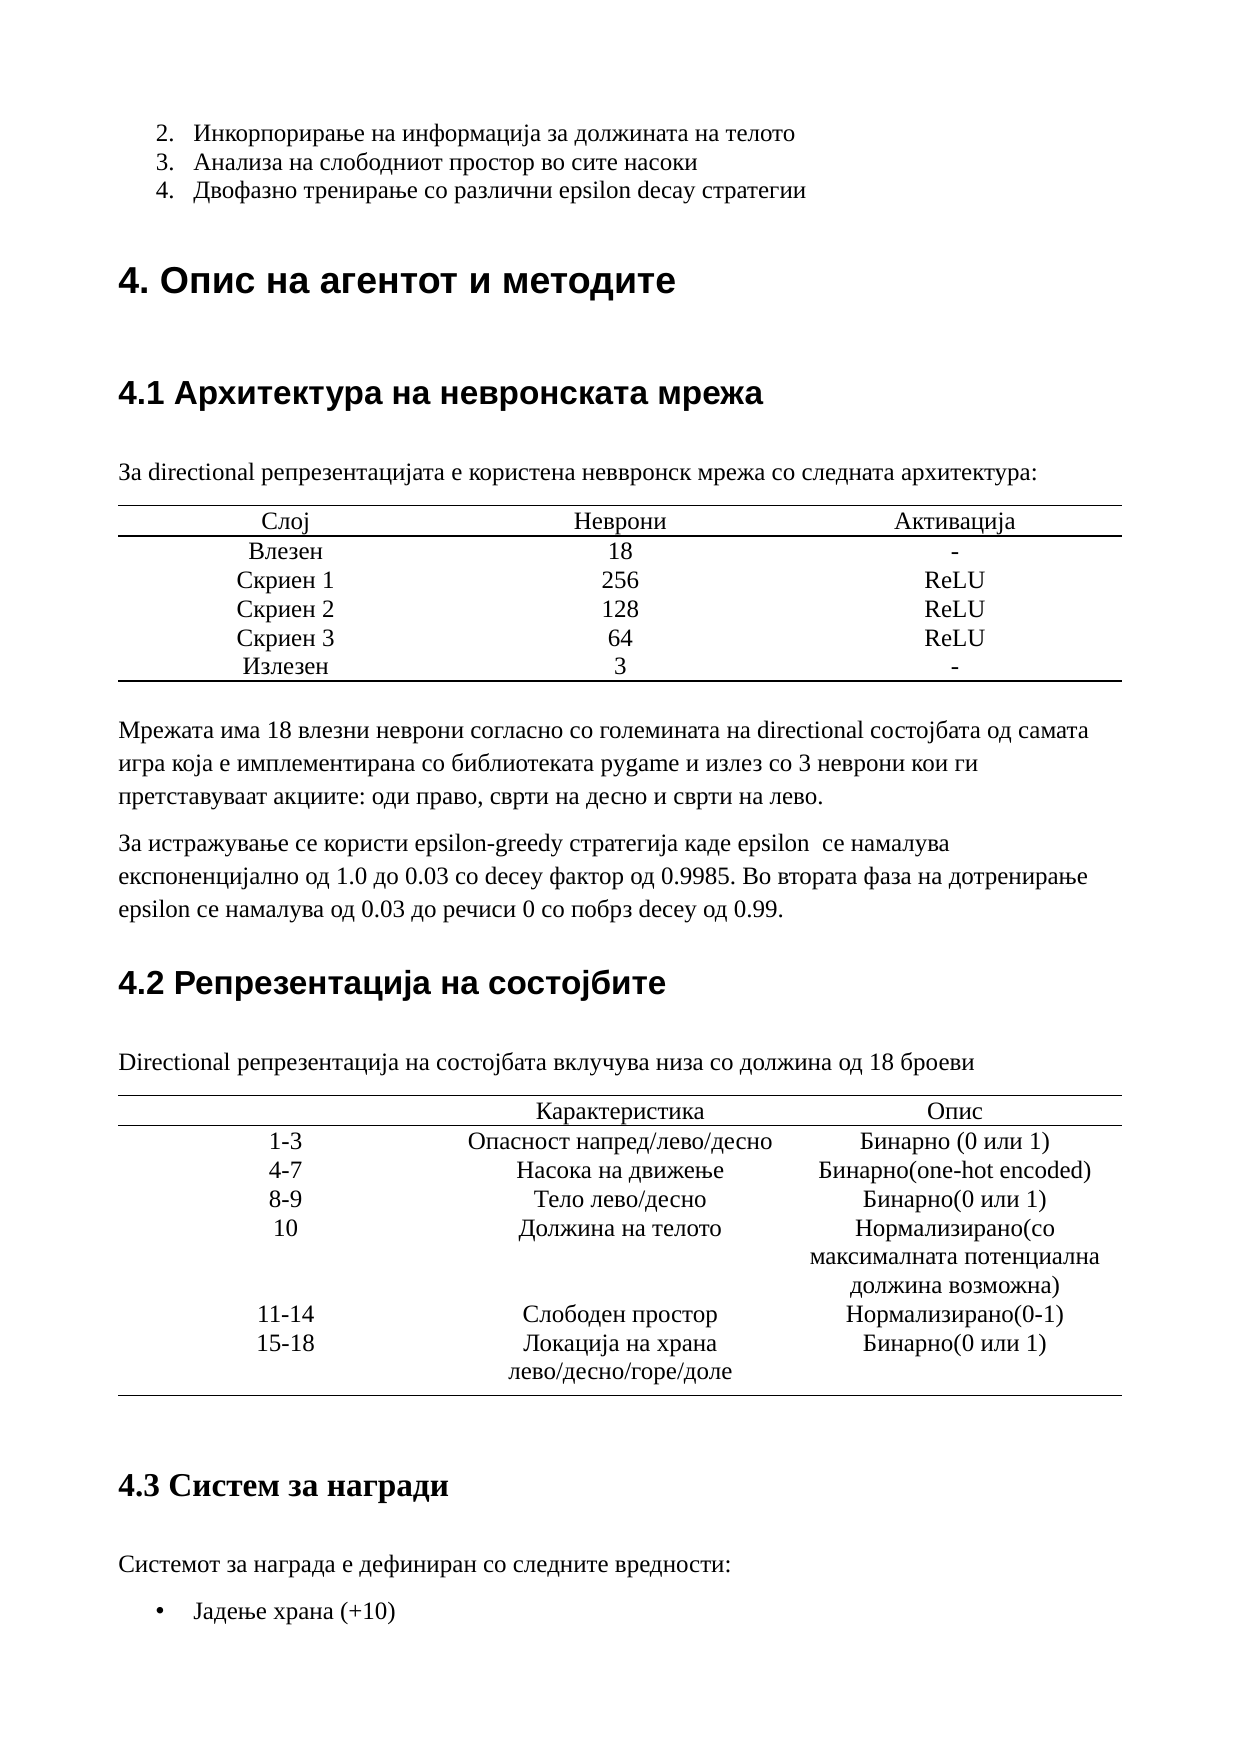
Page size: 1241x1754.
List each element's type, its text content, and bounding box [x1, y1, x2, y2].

subtitle 4.2 Репрезентација на состојбите [118, 963, 1122, 1001]
table_cell Бинарно (0 или 1) [788, 1126, 1122, 1155]
table_header Активација [788, 506, 1122, 535]
table_header Неврони [453, 506, 787, 535]
table_cell - [788, 651, 1122, 680]
table_cell Опасност напред/лево/десно [453, 1126, 787, 1155]
table_cell Излезен [118, 651, 453, 680]
table_cell 11-14 [118, 1299, 453, 1328]
table_cell 1-3 [118, 1126, 453, 1155]
table_header Опис [788, 1096, 1122, 1125]
table_cell Насока на движење [453, 1155, 787, 1184]
text Мрежата има 18 влезни неврони согласно со големината на directional состојбата од самата игра која е имплементирана со библиотеката pygame и излез со 3 неврони кои ги претставуваат акциите: оди право, сврти на десно и сврти на лево. [118, 682, 1122, 809]
table_header Карактеристика [453, 1096, 787, 1125]
table_cell Нормализирано(со максималната потенциална должина возможна) [788, 1213, 1122, 1299]
text За истражување се користи epsilon-greedy стратегија каде epsilon се намалува експоненцијално од 1.0 до 0.03 со decey фактор од 0.9985. Во втората фаза на дотренирање epsilon се намалува од 0.03 до речиси 0 со побрз decey од 0.99. [118, 828, 1122, 923]
subtitle 4.3 Систем за награди [118, 1465, 1122, 1503]
table_cell Влезен [118, 537, 453, 565]
table_cell Должина на телото [453, 1213, 787, 1299]
table_cell Бинарно(0 или 1) [788, 1184, 1122, 1213]
table_cell Тело лево/десно [453, 1184, 787, 1213]
subtitle 4.1 Архитектура на невронската мрежа [118, 334, 1122, 411]
text Directional репрезентација на состојбата вклучува низа со должина од 18 броеви [118, 1014, 1122, 1076]
text Системот за награда е дефиниран со следните вредности: [118, 1516, 1122, 1577]
table_cell 64 [453, 623, 787, 651]
table_cell 15-18 [118, 1328, 453, 1395]
list Анализа на слободниот простор во сите насоки [156, 147, 1122, 176]
table_header [118, 1096, 453, 1125]
table_cell 10 [118, 1213, 453, 1299]
table_cell - [788, 537, 1122, 565]
table_cell ReLU [788, 623, 1122, 651]
list Двофазно тренирање со различни epsilon decay стратегии [156, 176, 1122, 204]
table_cell 3 [453, 651, 787, 680]
subtitle 4. Опис на агентот и методите [118, 258, 1122, 301]
table_cell ReLU [788, 565, 1122, 594]
list Инкорпорирање на информација за должината на телото [156, 118, 1122, 147]
table_cell 18 [453, 537, 787, 565]
table_cell Нормализирано(0-1) [788, 1299, 1122, 1328]
table_cell Скриен 2 [118, 594, 453, 623]
list Јадење храна (+10) [156, 1596, 1122, 1625]
table_cell 128 [453, 594, 787, 623]
table_cell Слободен простор [453, 1299, 787, 1328]
table_cell Бинарно(0 или 1) [788, 1328, 1122, 1395]
table_cell 256 [453, 565, 787, 594]
table_cell Скриен 1 [118, 565, 453, 594]
table_header Слој [118, 506, 453, 535]
table_cell Скриен 3 [118, 623, 453, 651]
table_cell Бинарно(one-hot encoded) [788, 1155, 1122, 1184]
table_cell 8-9 [118, 1184, 453, 1213]
text За directional репрезентацијата е користена неввронск мрежа со следната архитектура: [118, 424, 1122, 486]
table_cell 4-7 [118, 1155, 453, 1184]
table_cell Локација на храна лево/десно/горе/доле [453, 1328, 787, 1395]
table_cell ReLU [788, 594, 1122, 623]
